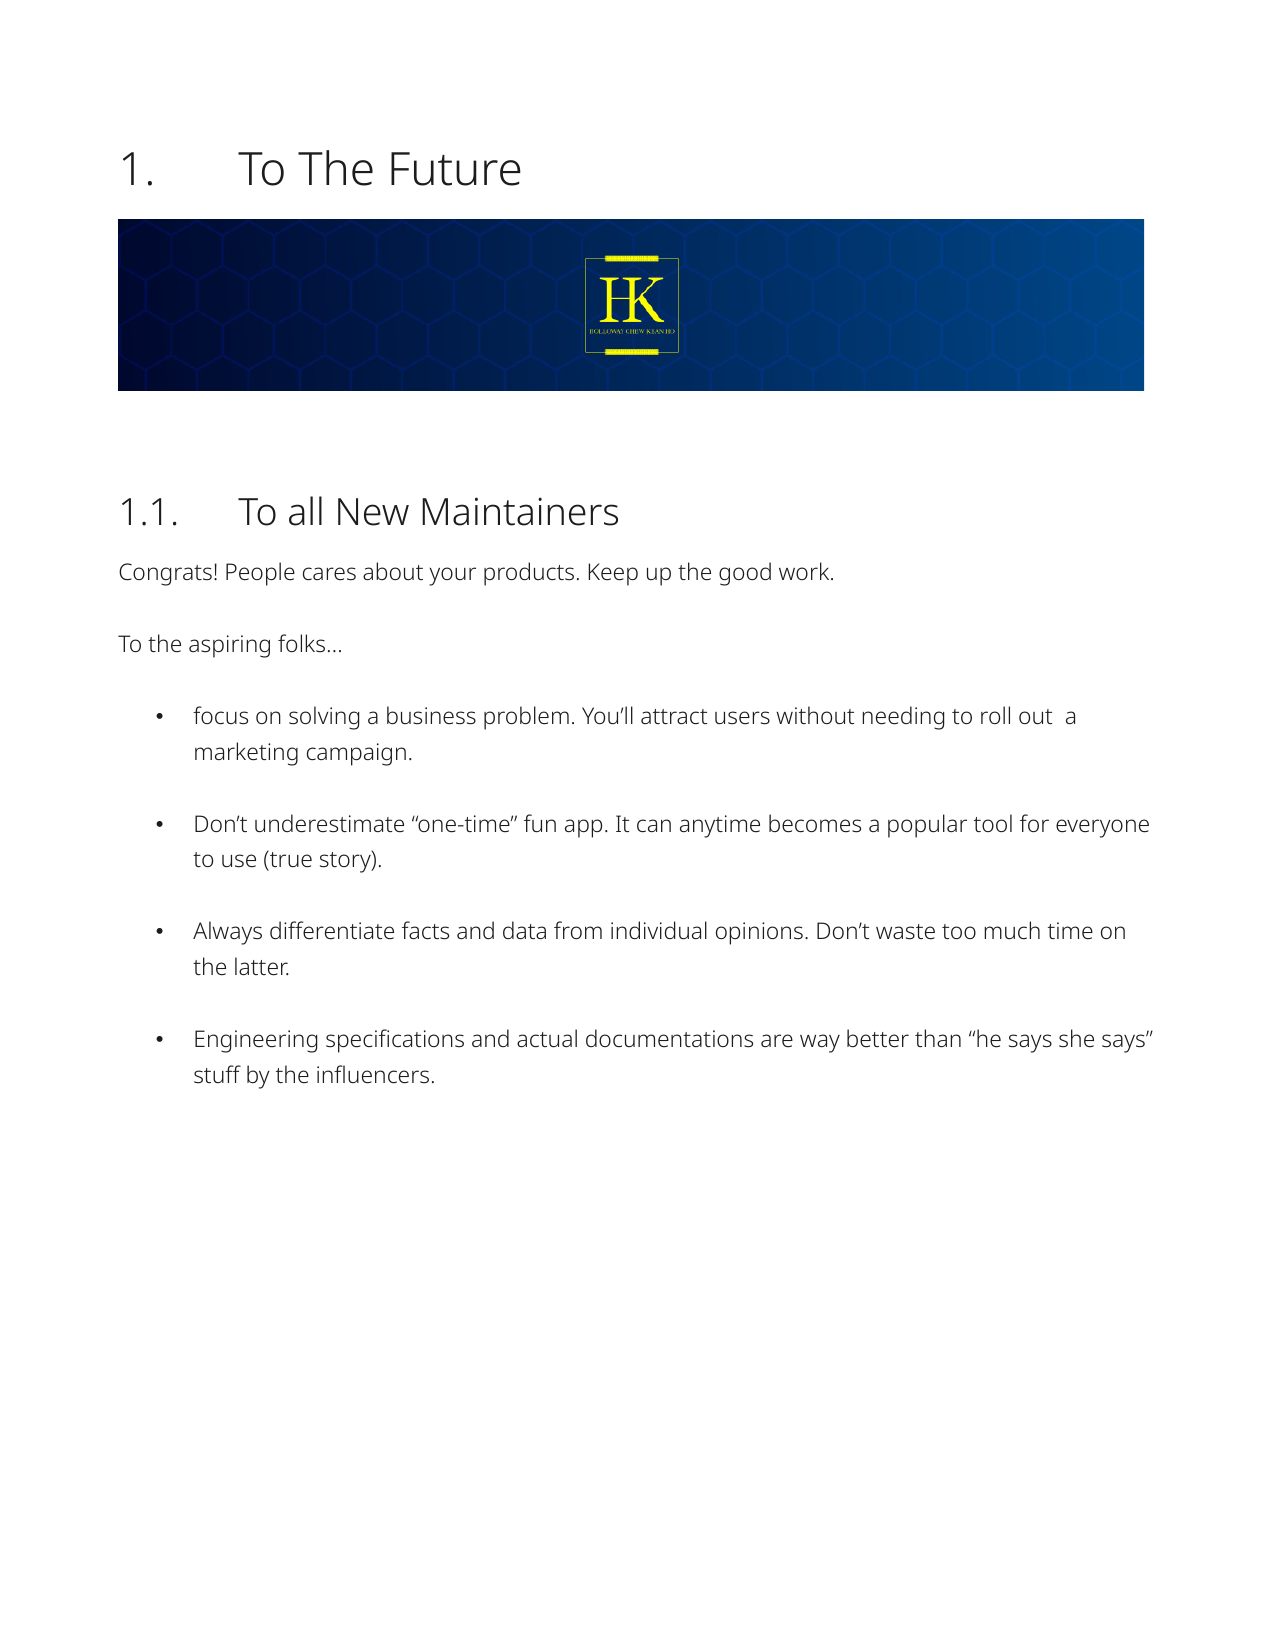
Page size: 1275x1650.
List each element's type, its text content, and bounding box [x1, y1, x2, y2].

subtitle To all New Maintainers [118, 485, 1157, 536]
subtitle To The Future [118, 136, 1157, 198]
text To the aspiring folks… [118, 628, 1157, 659]
list Don’t underestimate “one-time” fun app. It can anytime becomes a popular tool for everyone to use (true story). [156, 807, 1157, 875]
list Always differentiate facts and data from individual opinions. Don’t waste too much time on the latter. [156, 915, 1157, 982]
list focus on solving a business problem. You’ll attract users without needing to roll out a marketing campaign. [156, 700, 1157, 767]
list Engineering specifications and actual documentations are way better than “he says she says” stuff by the influencers. [156, 1023, 1157, 1090]
picture [118, 219, 1145, 391]
text Congrats! People cares about your products. Keep up the good work. [118, 556, 1157, 587]
